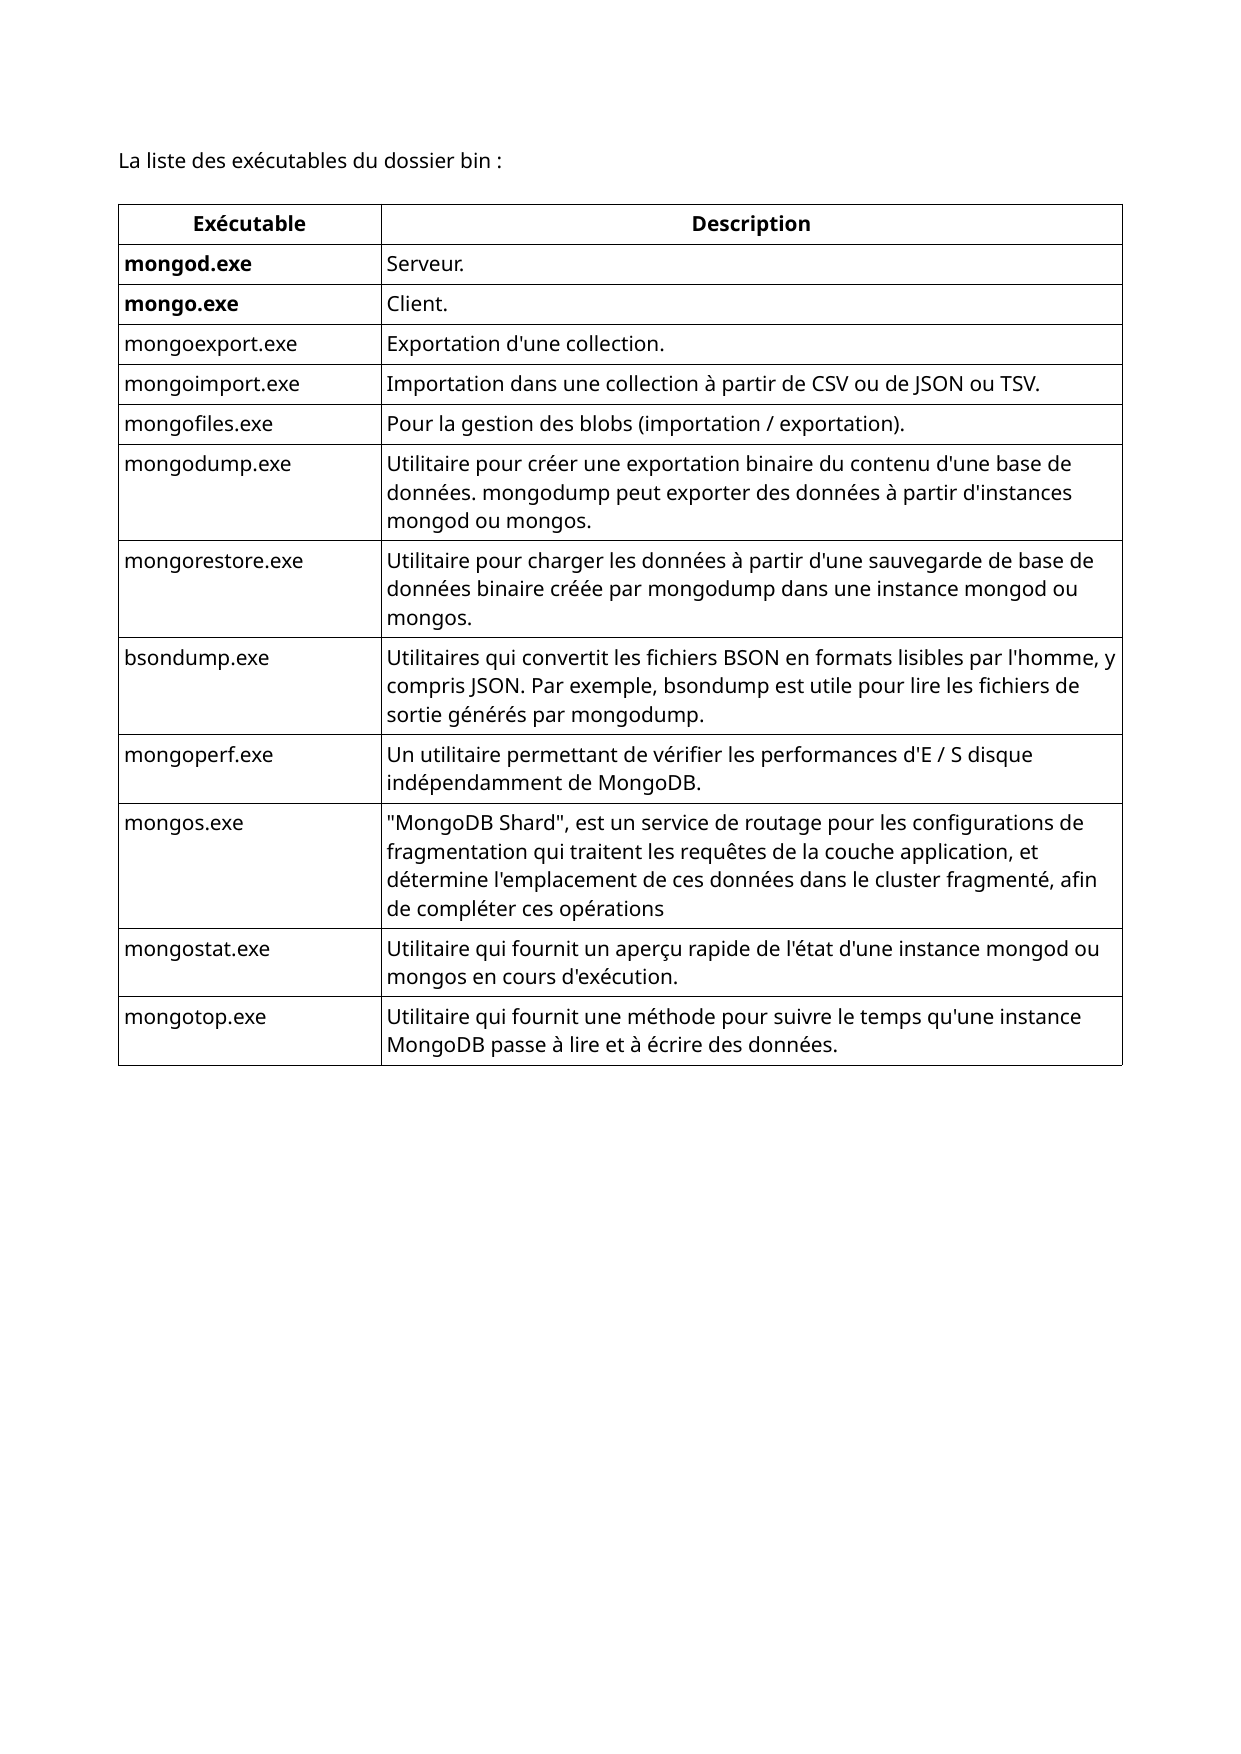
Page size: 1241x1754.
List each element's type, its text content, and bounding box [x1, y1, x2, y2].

table_cell mongoimport.exe [119, 365, 381, 403]
table_cell mongotop.exe [119, 997, 381, 1065]
table_cell Pour la gestion des blobs (importation / exportation). [382, 405, 1122, 443]
table_cell Exportation d'une collection. [382, 325, 1122, 363]
text La liste des exécutables du dossier bin : [118, 147, 1122, 175]
table_cell mongorestore.exe [119, 541, 381, 637]
table_cell Utilitaires qui convertit les fichiers BSON en formats lisibles par l'homme, y compris JSON. Par exemple, bsondump est utile pour lire les fichiers de sortie générés par mongodump. [382, 638, 1122, 734]
table_header Exécutable [119, 205, 381, 243]
table_cell mongo.exe [119, 285, 381, 323]
table_cell mongoperf.exe [119, 735, 381, 802]
table_cell Utilitaire qui fournit une méthode pour suivre le temps qu'une instance MongoDB passe à lire et à écrire des données. [382, 997, 1122, 1065]
table_cell Importation dans une collection à partir de CSV ou de JSON ou TSV. [382, 365, 1122, 403]
table_cell mongodump.exe [119, 445, 381, 540]
table_cell mongos.exe [119, 804, 381, 928]
table_cell mongofiles.exe [119, 405, 381, 443]
table_cell mongostat.exe [119, 929, 381, 996]
table_cell "MongoDB Shard", est un service de routage pour les configurations de fragmentation qui traitent les requêtes de la couche application, et détermine l'emplacement de ces données dans le cluster fragmenté, afin de compléter ces opérations [382, 804, 1122, 928]
table_cell Utilitaire pour charger les données à partir d'une sauvegarde de base de données binaire créée par mongodump dans une instance mongod ou mongos. [382, 541, 1122, 637]
table_cell Serveur. [382, 245, 1122, 283]
table_cell mongoexport.exe [119, 325, 381, 363]
table_cell Un utilitaire permettant de vérifier les performances d'E / S disque indépendamment de MongoDB. [382, 735, 1122, 802]
table_cell bsondump.exe [119, 638, 381, 734]
table_cell mongod.exe [119, 245, 381, 283]
table_cell Client. [382, 285, 1122, 323]
table_header Description [382, 205, 1122, 243]
table_cell Utilitaire pour créer une exportation binaire du contenu d'une base de données. mongodump peut exporter des données à partir d'instances mongod ou mongos. [382, 445, 1122, 540]
table_cell Utilitaire qui fournit un aperçu rapide de l'état d'une instance mongod ou mongos en cours d'exécution. [382, 929, 1122, 996]
